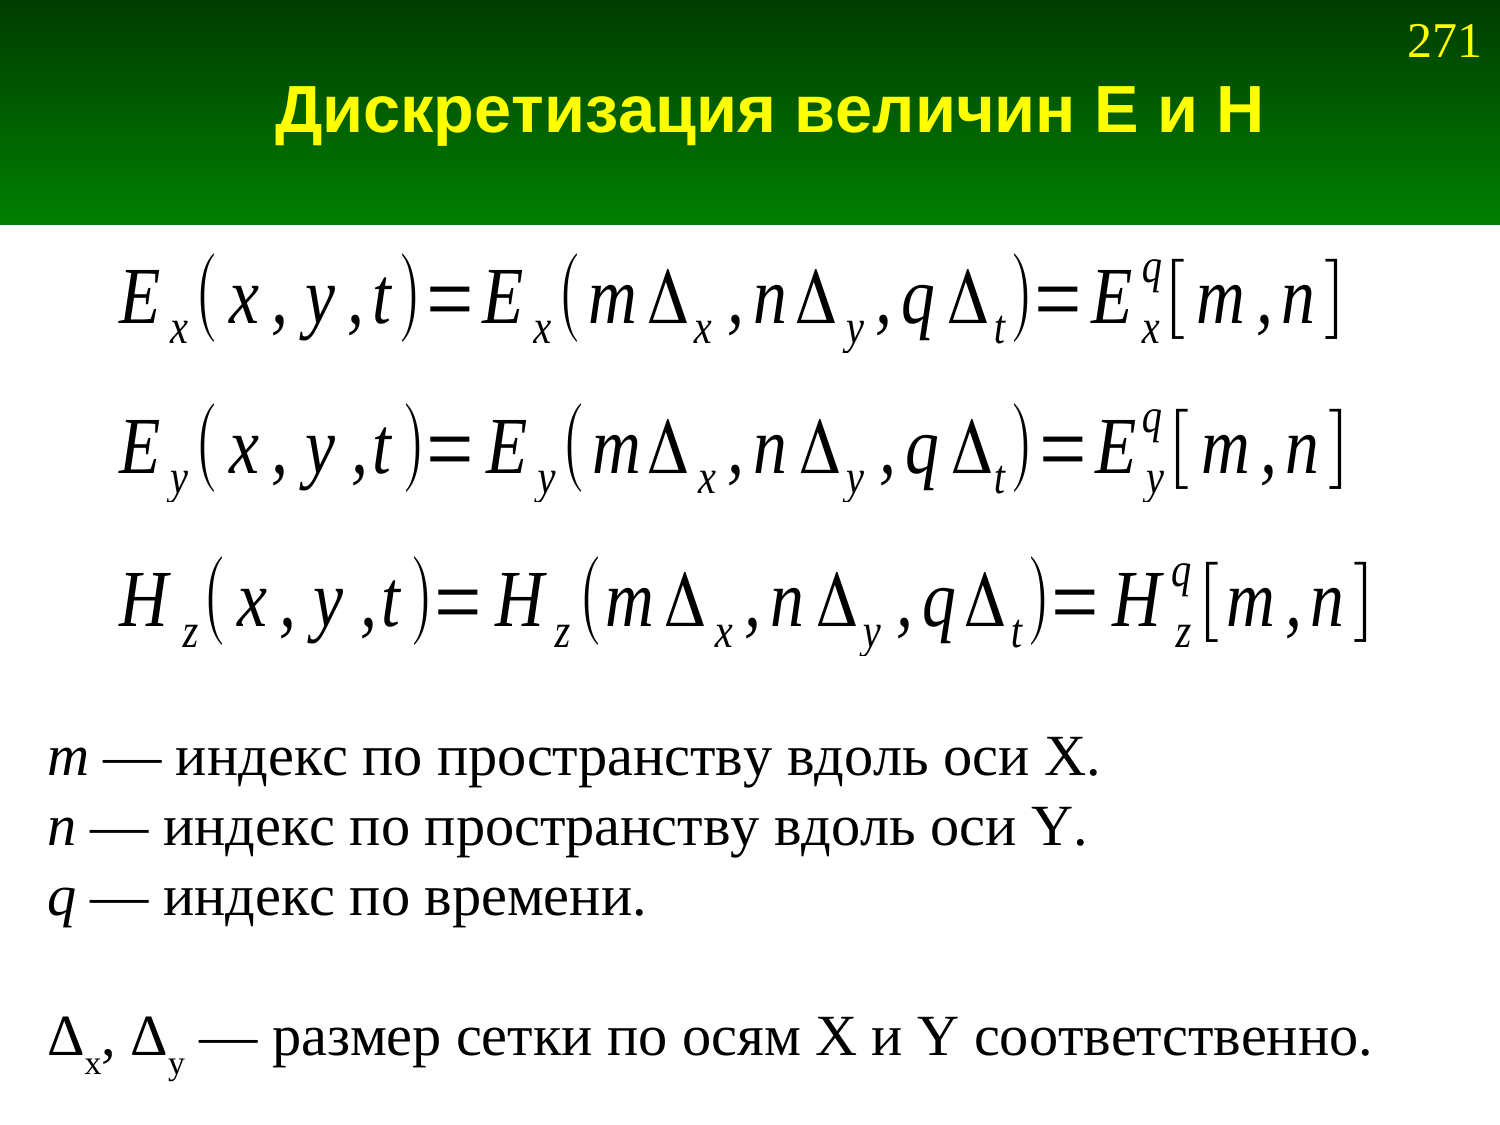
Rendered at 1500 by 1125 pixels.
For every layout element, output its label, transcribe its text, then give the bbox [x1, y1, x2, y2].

text_box m — индекс по пространству вдоль оси X. n — индекс по пространству вдоль оси Y. q — индекс по времени. Δx, Δy — размер сетки по осям X и Y соответственно. [32, 710, 1410, 1090]
chart [98, 540, 1387, 656]
chart [98, 387, 1361, 502]
chart [98, 237, 1358, 353]
title Дискретизация величин E и H [100, 7, 1441, 204]
